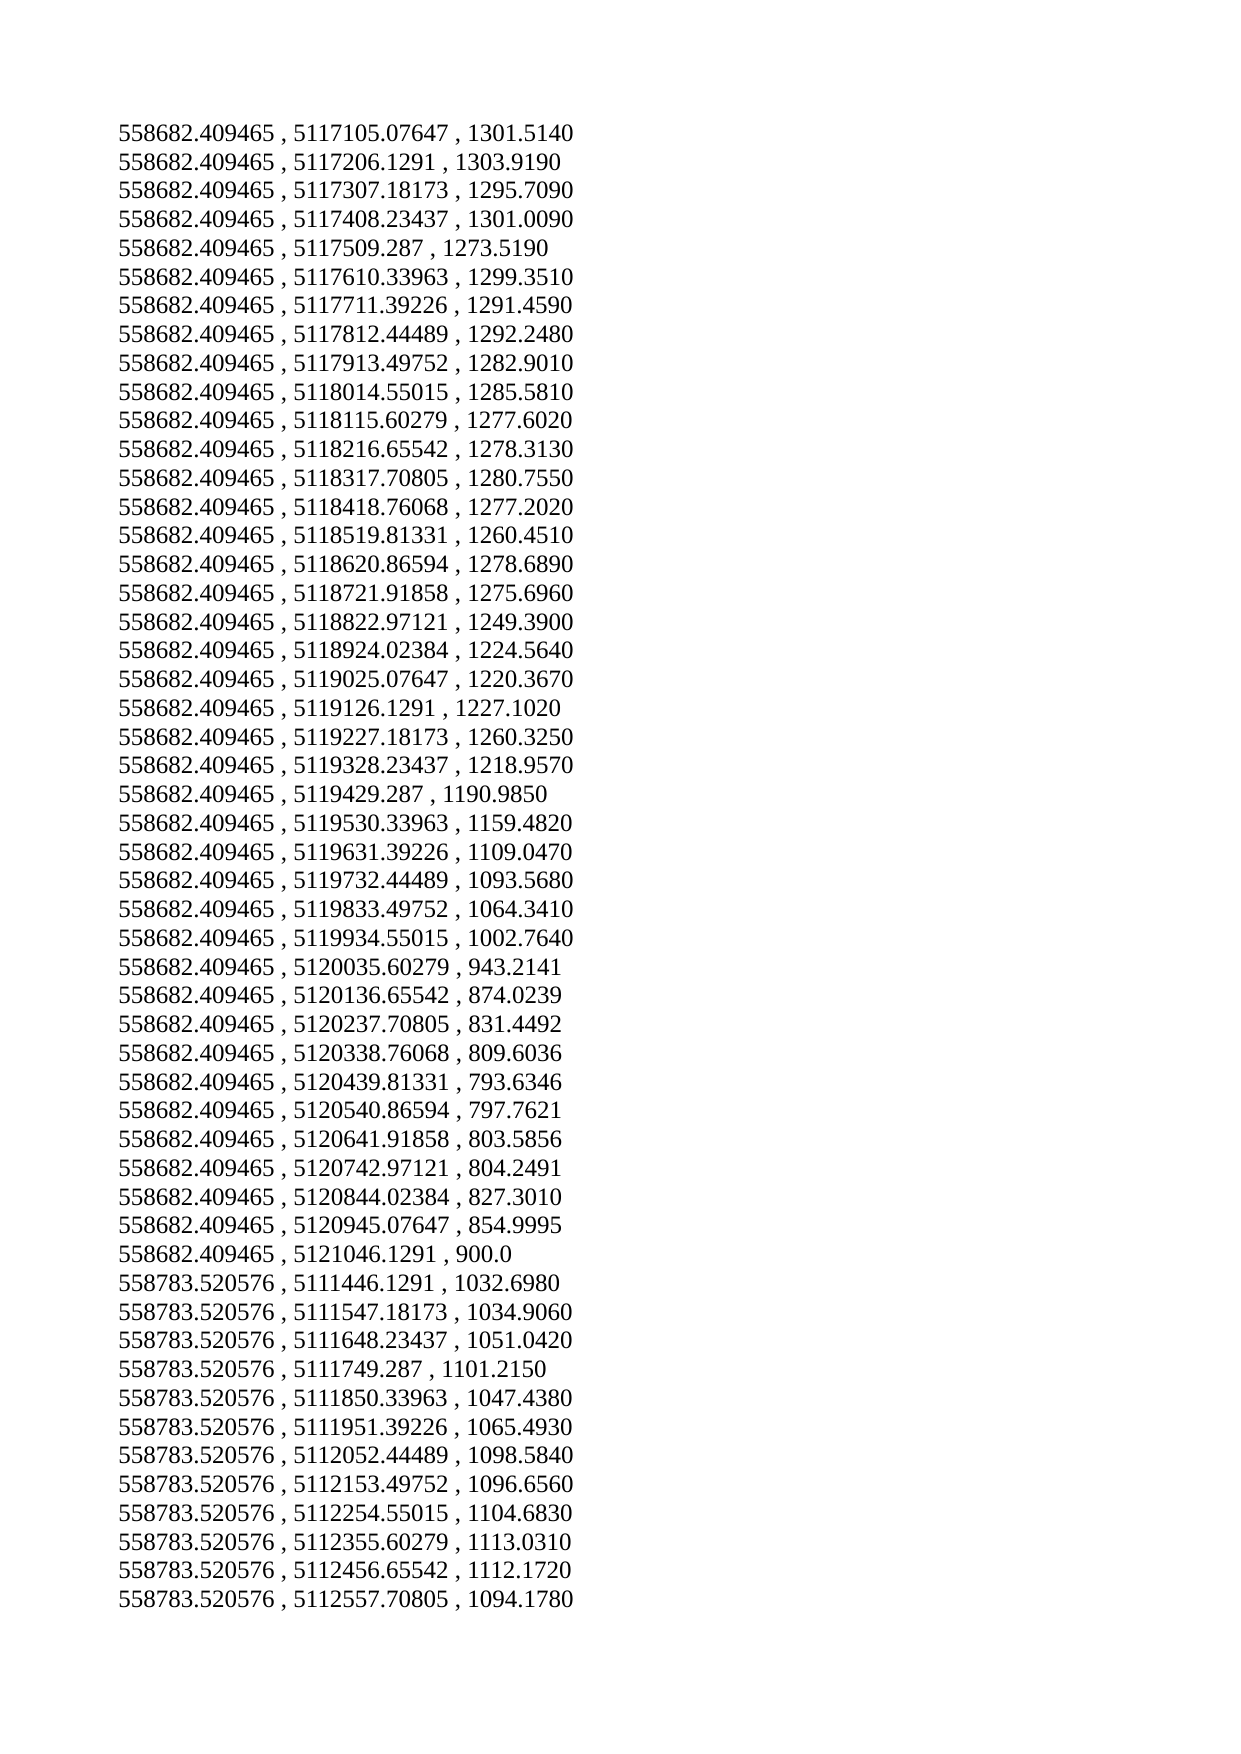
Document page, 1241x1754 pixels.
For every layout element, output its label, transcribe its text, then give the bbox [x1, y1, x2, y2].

text 558682.409465 , 5120237.70805 , 831.4492 [118, 1009, 1122, 1038]
text 558682.409465 , 5119732.44489 , 1093.5680 [118, 866, 1122, 894]
text 558682.409465 , 5119025.07647 , 1220.3670 [118, 664, 1122, 693]
text 558682.409465 , 5120338.76068 , 809.6036 [118, 1038, 1122, 1067]
text 558682.409465 , 5119126.1291 , 1227.1020 [118, 693, 1122, 722]
text 558783.520576 , 5111547.18173 , 1034.9060 [118, 1297, 1122, 1326]
text 558682.409465 , 5121046.1291 , 900.0 [118, 1239, 1122, 1268]
text 558682.409465 , 5118620.86594 , 1278.6890 [118, 549, 1122, 578]
text 558682.409465 , 5118519.81331 , 1260.4510 [118, 521, 1122, 549]
text 558682.409465 , 5117812.44489 , 1292.2480 [118, 319, 1122, 348]
text 558682.409465 , 5119833.49752 , 1064.3410 [118, 894, 1122, 923]
text 558682.409465 , 5120035.60279 , 943.2141 [118, 952, 1122, 981]
text 558682.409465 , 5117105.07647 , 1301.5140 [118, 118, 1122, 147]
text 558783.520576 , 5111648.23437 , 1051.0420 [118, 1326, 1122, 1354]
text 558682.409465 , 5120136.65542 , 874.0239 [118, 981, 1122, 1009]
text 558682.409465 , 5117913.49752 , 1282.9010 [118, 348, 1122, 377]
text 558783.520576 , 5112557.70805 , 1094.1780 [118, 1584, 1122, 1613]
text 558682.409465 , 5120945.07647 , 854.9995 [118, 1211, 1122, 1239]
text 558682.409465 , 5119934.55015 , 1002.7640 [118, 923, 1122, 952]
text 558682.409465 , 5118014.55015 , 1285.5810 [118, 377, 1122, 406]
text 558783.520576 , 5111850.33963 , 1047.4380 [118, 1383, 1122, 1412]
text 558682.409465 , 5118216.65542 , 1278.3130 [118, 434, 1122, 463]
text 558682.409465 , 5119631.39226 , 1109.0470 [118, 837, 1122, 866]
text 558682.409465 , 5119227.18173 , 1260.3250 [118, 722, 1122, 751]
text 558783.520576 , 5111749.287 , 1101.2150 [118, 1354, 1122, 1383]
text 558682.409465 , 5118924.02384 , 1224.5640 [118, 636, 1122, 664]
text 558682.409465 , 5119530.33963 , 1159.4820 [118, 808, 1122, 837]
text 558682.409465 , 5118822.97121 , 1249.3900 [118, 607, 1122, 636]
text 558682.409465 , 5120844.02384 , 827.3010 [118, 1182, 1122, 1211]
text 558783.520576 , 5112456.65542 , 1112.1720 [118, 1556, 1122, 1584]
text 558682.409465 , 5118317.70805 , 1280.7550 [118, 463, 1122, 492]
text 558783.520576 , 5112254.55015 , 1104.6830 [118, 1498, 1122, 1527]
text 558682.409465 , 5117408.23437 , 1301.0090 [118, 204, 1122, 233]
text 558682.409465 , 5120439.81331 , 793.6346 [118, 1067, 1122, 1096]
text 558682.409465 , 5118721.91858 , 1275.6960 [118, 578, 1122, 607]
text 558682.409465 , 5118115.60279 , 1277.6020 [118, 406, 1122, 434]
text 558783.520576 , 5112052.44489 , 1098.5840 [118, 1441, 1122, 1469]
text 558783.520576 , 5112153.49752 , 1096.6560 [118, 1469, 1122, 1498]
text 558682.409465 , 5118418.76068 , 1277.2020 [118, 492, 1122, 521]
text 558682.409465 , 5117307.18173 , 1295.7090 [118, 176, 1122, 204]
text 558682.409465 , 5117711.39226 , 1291.4590 [118, 291, 1122, 319]
text 558682.409465 , 5117610.33963 , 1299.3510 [118, 262, 1122, 291]
text 558682.409465 , 5120540.86594 , 797.7621 [118, 1096, 1122, 1124]
text 558682.409465 , 5120742.97121 , 804.2491 [118, 1153, 1122, 1182]
text 558682.409465 , 5117509.287 , 1273.5190 [118, 233, 1122, 262]
text 558682.409465 , 5119429.287 , 1190.9850 [118, 779, 1122, 808]
text 558783.520576 , 5112355.60279 , 1113.0310 [118, 1527, 1122, 1556]
text 558783.520576 , 5111446.1291 , 1032.6980 [118, 1268, 1122, 1297]
text 558783.520576 , 5111951.39226 , 1065.4930 [118, 1412, 1122, 1441]
text 558682.409465 , 5120641.91858 , 803.5856 [118, 1124, 1122, 1153]
text 558682.409465 , 5119328.23437 , 1218.9570 [118, 751, 1122, 779]
text 558682.409465 , 5117206.1291 , 1303.9190 [118, 147, 1122, 176]
